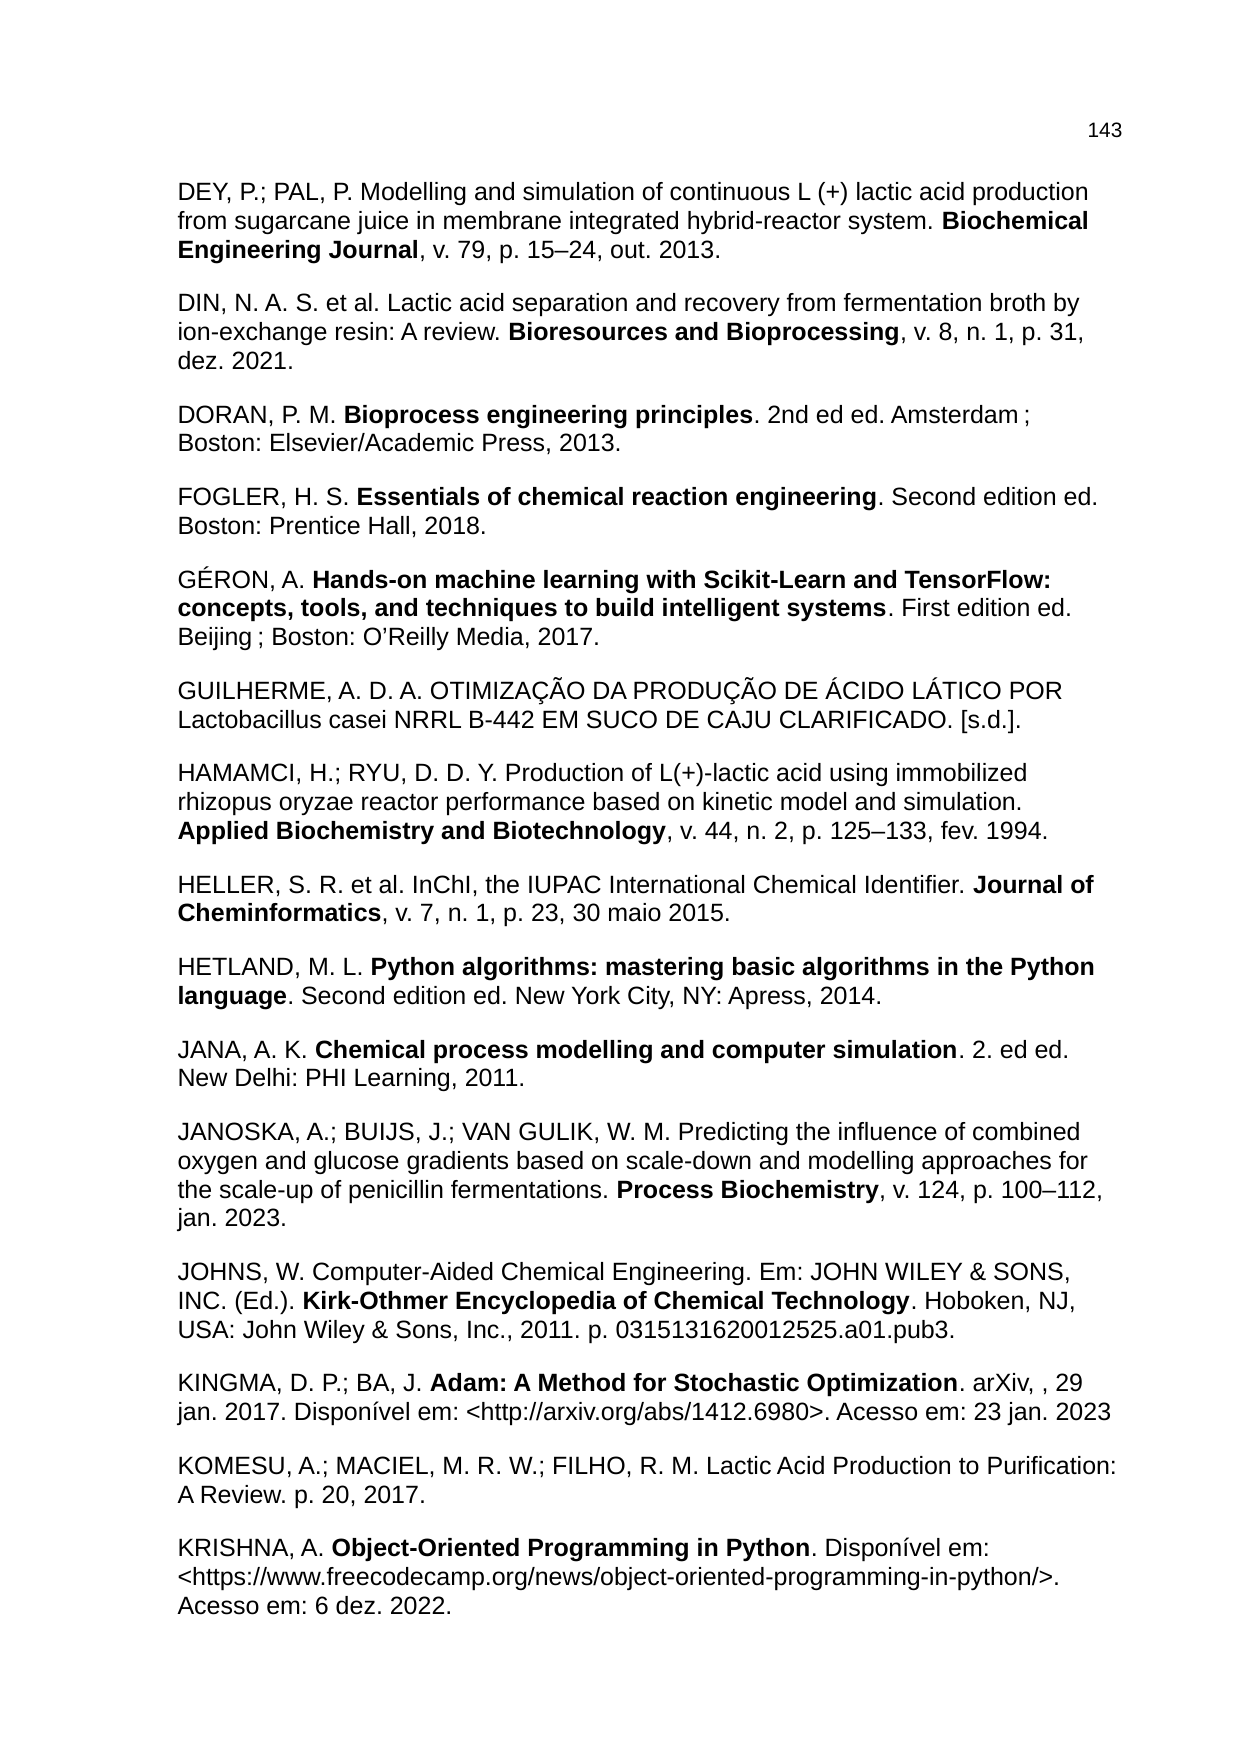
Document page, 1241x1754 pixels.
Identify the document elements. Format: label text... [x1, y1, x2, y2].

text DORAN, P. M. Bioprocess engineering principles. 2nd ed ed. Amsterdam ; Boston: Elsevier/Academic Press, 2013. [177, 399, 1122, 457]
text HAMAMCI, H.; RYU, D. D. Y. Production of L(+)-lactic acid using immobilized rhizopus oryzae reactor performance based on kinetic model and simulation. Applied Biochemistry and Biotechnology, v. 44, n. 2, p. 125–133, fev. 1994. [177, 758, 1122, 844]
text KOMESU, A.; MACIEL, M. R. W.; FILHO, R. M. Lactic Acid Production to Purification: A Review. p. 20, 2017. [177, 1451, 1122, 1508]
text JANOSKA, A.; BUIJS, J.; VAN GULIK, W. M. Predicting the influence of combined oxygen and glucose gradients based on scale-down and modelling approaches for the scale-up of penicillin fermentations. Process Biochemistry, v. 124, p. 100–112, jan. 2023. [177, 1117, 1122, 1232]
text DIN, N. A. S. et al. Lactic acid separation and recovery from fermentation broth by ion-exchange resin: A review. Bioresources and Bioprocessing, v. 8, n. 1, p. 31, dez. 2021. [177, 288, 1122, 374]
text DEY, P.; PAL, P. Modelling and simulation of continuous L (+) lactic acid production from sugarcane juice in membrane integrated hybrid-reactor system. Biochemical Engineering Journal, v. 79, p. 15–24, out. 2013. [177, 177, 1122, 263]
text HETLAND, M. L. Python algorithms: mastering basic algorithms in the Python language. Second edition ed. New York City, NY: Apress, 2014. [177, 952, 1122, 1009]
text JOHNS, W. Computer-Aided Chemical Engineering. Em: JOHN WILEY & SONS, INC. (Ed.). Kirk-Othmer Encyclopedia of Chemical Technology. Hoboken, NJ, USA: John Wiley & Sons, Inc., 2011. p. 0315131620012525.a01.pub3. [177, 1257, 1122, 1343]
text KRISHNA, A. Object-Oriented Programming in Python. Disponível em: <https://www.freecodecamp.org/news/object-oriented-programming-in-python/>. Acesso em: 6 dez. 2022. [177, 1533, 1122, 1619]
text JANA, A. K. Chemical process modelling and computer simulation. 2. ed ed. New Delhi: PHI Learning, 2011. [177, 1034, 1122, 1092]
text GÉRON, A. Hands-on machine learning with Scikit-Learn and TensorFlow: concepts, tools, and techniques to build intelligent systems. First edition ed. Beijing ; Boston: O’Reilly Media, 2017. [177, 564, 1122, 651]
text KINGMA, D. P.; BA, J. Adam: A Method for Stochastic Optimization. arXiv, , 29 jan. 2017. Disponível em: <http://arxiv.org/abs/1412.6980>. Acesso em: 23 jan. 2023 [177, 1368, 1122, 1426]
text GUILHERME, A. D. A. OTIMIZAÇÃO DA PRODUÇÃO DE ÁCIDO LÁTICO POR Lactobacillus casei NRRL B-442 EM SUCO DE CAJU CLARIFICADO. [s.d.]. [177, 676, 1122, 733]
text FOGLER, H. S. Essentials of chemical reaction engineering. Second edition ed. Boston: Prentice Hall, 2018. [177, 482, 1122, 539]
text HELLER, S. R. et al. InChI, the IUPAC International Chemical Identifier. Journal of Cheminformatics, v. 7, n. 1, p. 23, 30 maio 2015. [177, 869, 1122, 927]
